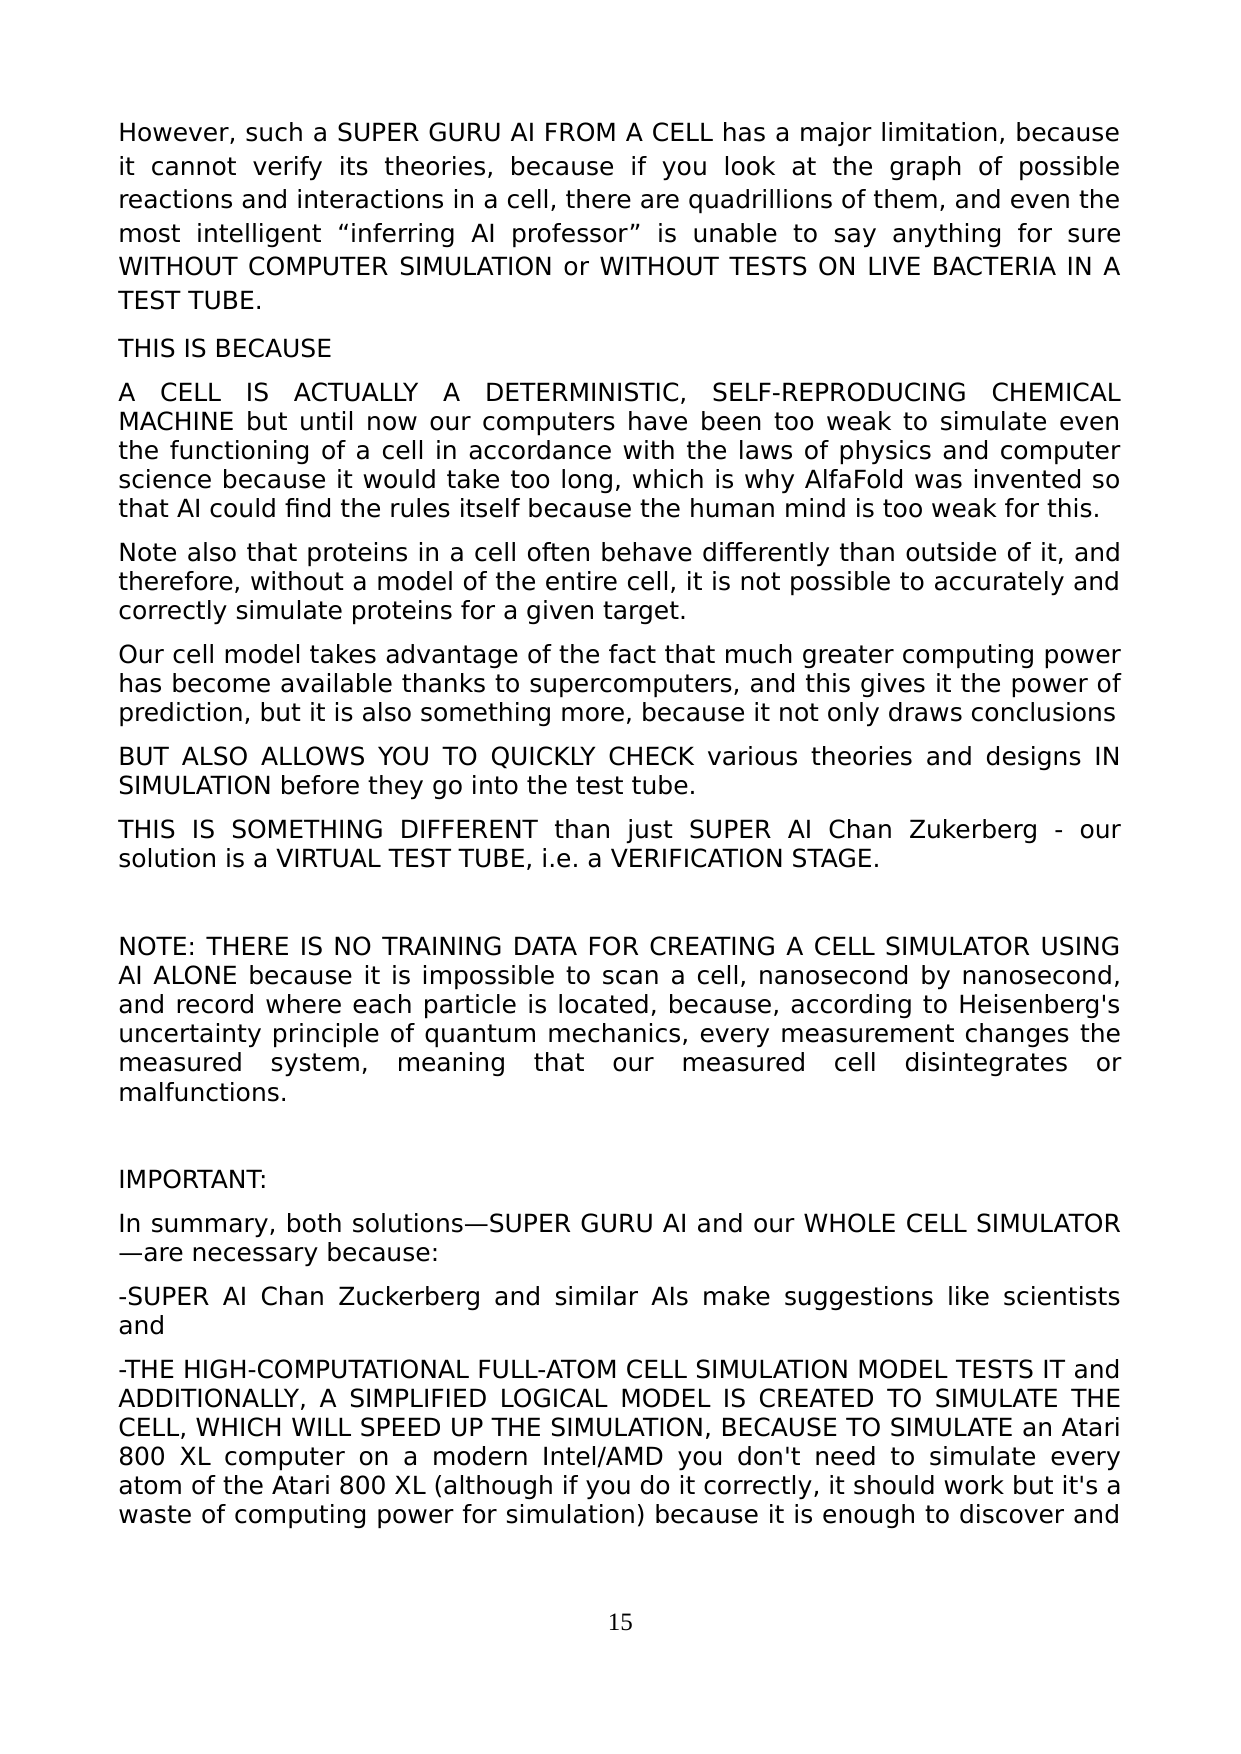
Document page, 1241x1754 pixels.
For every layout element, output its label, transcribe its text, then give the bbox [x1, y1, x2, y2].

text A CELL IS ACTUALLY A DETERMINISTIC, SELF-REPRODUCING CHEMICAL MACHINE but until now our computers have been too weak to simulate even the functioning of a cell in accordance with the laws of physics and computer science because it would take too long, which is why AlfaFold was invented so that AI could find the rules itself because the human mind is too weak for this. [118, 378, 1122, 523]
text -SUPER AI Chan Zuckerberg and similar AIs make suggestions like scientists and [118, 1282, 1122, 1340]
text BUT ALSO ALLOWS YOU TO QUICKLY CHECK various theories and designs IN SIMULATION before they go into the test tube. [118, 742, 1122, 801]
text Note also that proteins in a cell often behave differently than outside of it, and therefore, without a model of the entire cell, it is not possible to accurately and correctly simulate proteins for a given target. [118, 538, 1122, 626]
text THIS IS BECAUSE [118, 334, 1122, 363]
text However, such a SUPER GURU AI FROM A CELL has a major limitation, because it cannot verify its theories, because if you look at the graph of possible reactions and interactions in a cell, there are quadrillions of them, and even the most intelligent “inferring AI professor” is unable to say anything for sure WITHOUT COMPUTER SIMULATION or WITHOUT TESTS ON LIVE BACTERIA IN A TEST TUBE. [118, 118, 1122, 315]
text IMPORTANT: [118, 1165, 1122, 1194]
text Our cell model takes advantage of the fact that much greater computing power has become available thanks to supercomputers, and this gives it the power of prediction, but it is also something more, because it not only draws conclusions [118, 640, 1122, 728]
text THIS IS SOMETHING DIFFERENT than just SUPER AI Chan Zukerberg - our solution is a VIRTUAL TEST TUBE, i.e. a VERIFICATION STAGE. [118, 815, 1122, 873]
text NOTE: THERE IS NO TRAINING DATA FOR CREATING A CELL SIMULATOR USING AI ALONE because it is impossible to scan a cell, nanosecond by nanosecond, and record where each particle is located, because, according to Heisenberg's uncertainty principle of quantum mechanics, every measurement changes the measured system, meaning that our measured cell disintegrates or malfunctions. [118, 932, 1122, 1107]
text In summary, both solutions—SUPER GURU AI and our WHOLE CELL SIMULATOR—are necessary because: [118, 1209, 1122, 1267]
text -THE HIGH-COMPUTATIONAL FULL-ATOM CELL SIMULATION MODEL TESTS IT and ADDITIONALLY, A SIMPLIFIED LOGICAL MODEL IS CREATED TO SIMULATE THE CELL, WHICH WILL SPEED UP THE SIMULATION, BECAUSE TO SIMULATE an Atari 800 XL computer on a modern Intel/AMD you don't need to simulate every atom of the Atari 800 XL (although if you do it correctly, it should work but it's a waste of computing power for simulation) because it is enough to discover and [118, 1355, 1122, 1530]
